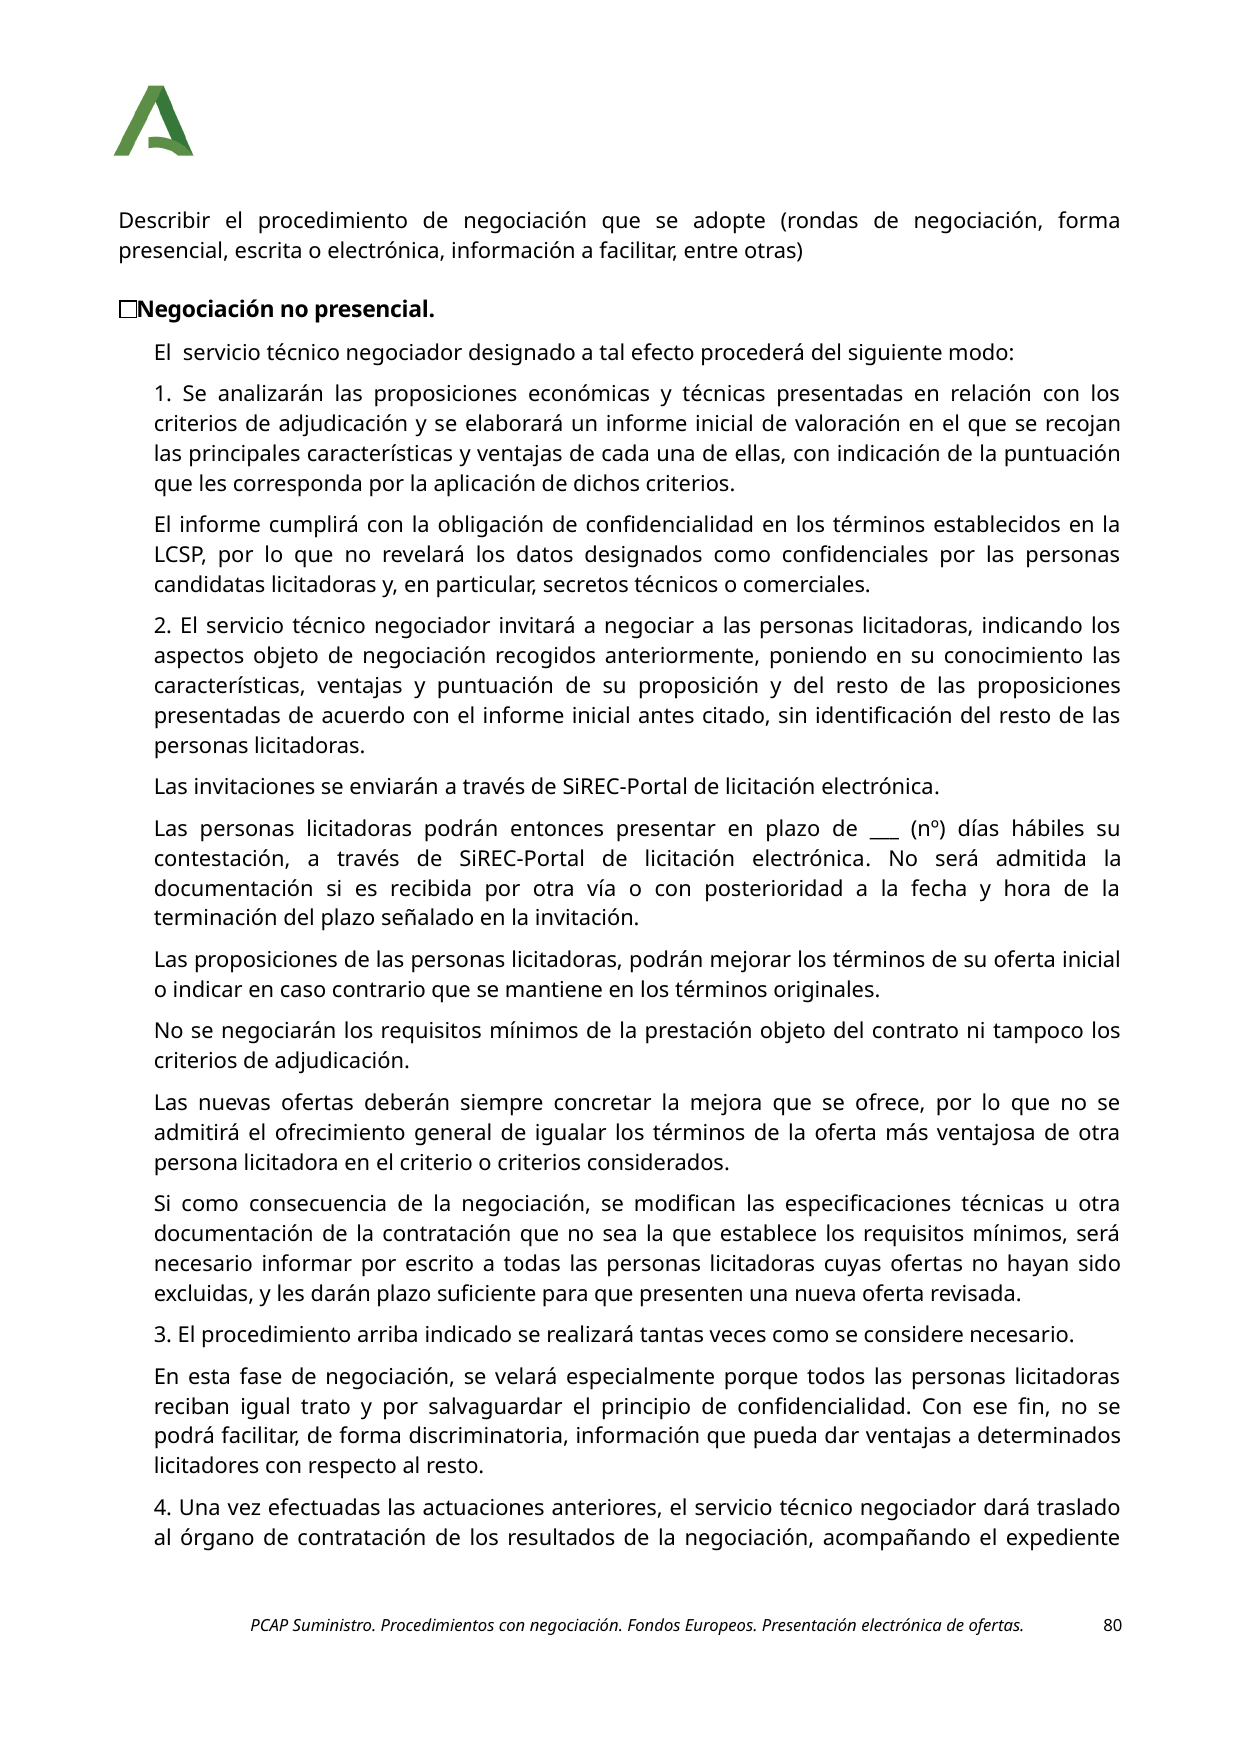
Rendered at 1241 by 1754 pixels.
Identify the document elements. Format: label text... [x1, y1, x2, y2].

text 2. El servicio técnico negociador invitará a negociar a las personas licitadoras, indicando los aspectos objeto de negociación recogidos anteriormente, poniendo en su conocimiento las características, ventajas y puntuación de su proposición y del resto de las proposiciones presentadas de acuerdo con el informe inicial antes citado, sin identificación del resto de las personas licitadoras. [153, 611, 1122, 759]
picture [109, 81, 198, 160]
text Las invitaciones se enviarán a través de SiREC-Portal de licitación electrónica. [153, 771, 1122, 801]
text El informe cumplirá con la obligación de confidencialidad en los términos establecidos en la LCSP, por lo que no revelará los datos designados como confidenciales por las personas candidatas licitadoras y, en particular, secretos técnicos o comerciales. [153, 509, 1122, 599]
text 3. El procedimiento arriba indicado se realizará tantas veces como se considere necesario. [153, 1319, 1122, 1349]
text No se negociarán los requisitos mínimos de la prestación objeto del contrato ni tampoco los criterios de adjudicación. [153, 1016, 1122, 1075]
text En esta fase de negociación, se velará especialmente porque todos las personas licitadoras reciban igual trato y por salvaguardar el principio de confidencialidad. Con ese fin, no se podrá facilitar, de forma discriminatoria, información que pueda dar ventajas a determinados licitadores con respecto al resto. [153, 1361, 1122, 1480]
text Describir el procedimiento de negociación que se adopte (rondas de negociación, forma presencial, escrita o electrónica, información a facilitar, entre otras) [118, 205, 1122, 265]
text Las proposiciones de las personas licitadoras, podrán mejorar los términos de su oferta inicial o indicar en caso contrario que se mantiene en los términos originales. [153, 944, 1122, 1004]
text 1. Se analizarán las proposiciones económicas y técnicas presentadas en relación con los criterios de adjudicación y se elaborará un informe inicial de valoración en el que se recojan las principales características y ventajas de cada una de ellas, con indicación de la puntuación que les corresponda por la aplicación de dichos criterios. [153, 378, 1122, 497]
text Las personas licitadoras podrán entonces presentar en plazo de ___ (nº) días hábiles su contestación, a través de SiREC-Portal de licitación electrónica. No será admitida la documentación si es recibida por otra vía o con posterioridad a la fecha y hora de la terminación del plazo señalado en la invitación. [153, 813, 1122, 932]
text Negociación no presencial. [118, 293, 1122, 325]
text Las nuevas ofertas deberán siempre concretar la mejora que se ofrece, por lo que no se admitirá el ofrecimiento general de igualar los términos de la oferta más ventajosa de otra persona licitadora en el criterio o criterios considerados. [153, 1087, 1122, 1176]
text El servicio técnico negociador designado a tal efecto procederá del siguiente modo: [153, 337, 1122, 366]
text 4. Una vez efectuadas las actuaciones anteriores, el servicio técnico negociador dará traslado al órgano de contratación de los resultados de la negociación, acompañando el expediente [153, 1492, 1122, 1552]
text Si como consecuencia de la negociación, se modifican las especificaciones técnicas u otra documentación de la contratación que no sea la que establece los requisitos mínimos, será necesario informar por escrito a todas las personas licitadoras cuyas ofertas no hayan sido excluidas, y les darán plazo suficiente para que presenten una nueva oferta revisada. [153, 1188, 1122, 1307]
